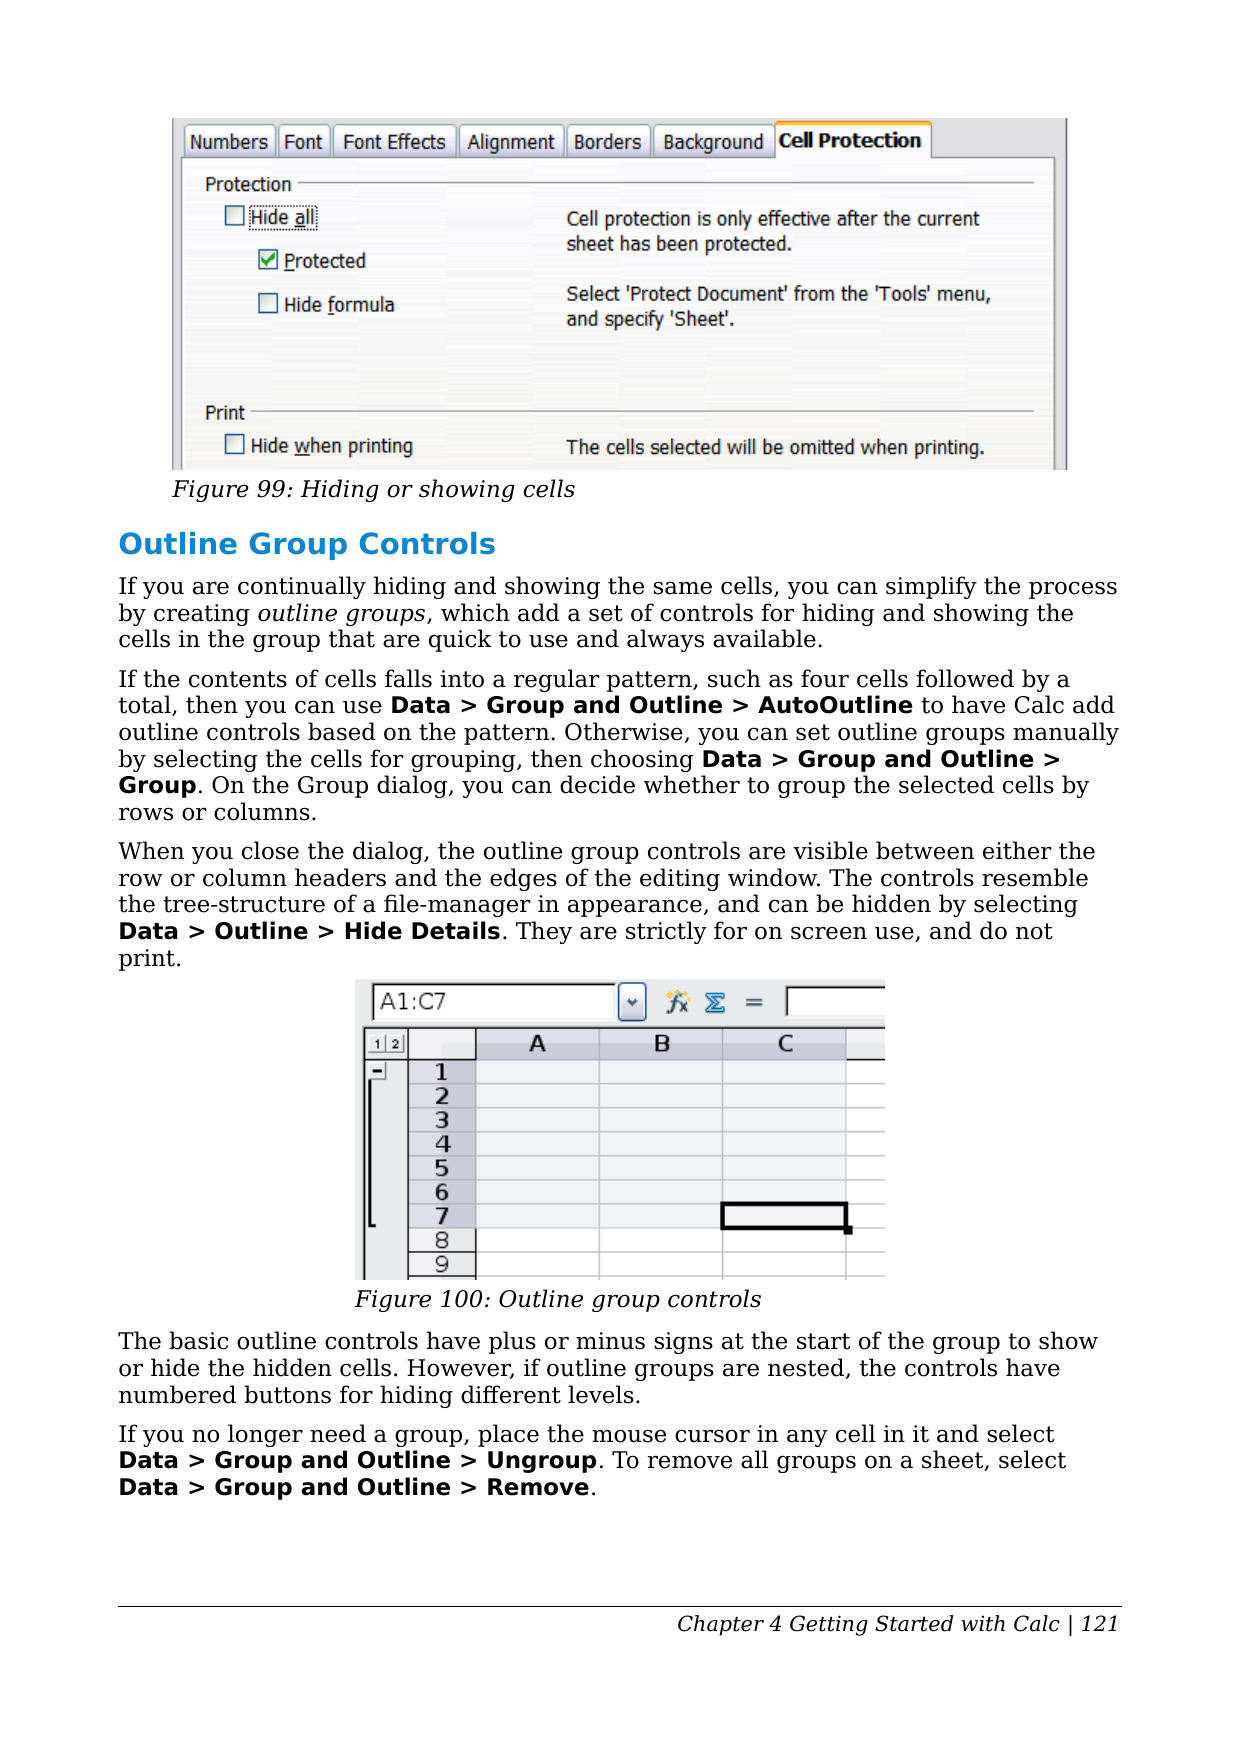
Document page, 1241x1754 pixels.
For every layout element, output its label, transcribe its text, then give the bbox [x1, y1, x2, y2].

text If you are continually hiding and showing the same cells, you can simplify the process by creating outline groups, which add a set of controls for hiding and showing the cells in the group that are quick to use and always available. [118, 573, 1122, 653]
text Figure 99: Hiding or showing cells [172, 476, 1068, 503]
text If you no longer need a group, place the mouse cursor in any cell in it and select Data > Group and Outline > Ungroup. To remove all groups on a sheet, select Data > Group and Outline > Remove. [118, 1421, 1122, 1501]
picture [172, 118, 1069, 470]
text If the contents of cells falls into a regular pattern, such as four cells followed by a total, then you can use Data > Group and Outline > AutoOutline to have Calc add outline controls based on the pattern. Otherwise, you can set outline groups manually by selecting the cells for grouping, then choosing Data > Group and Outline > Group. On the Group dialog, you can decide whether to group the selected cells by rows or columns. [118, 666, 1122, 826]
subtitle Outline Group Controls [118, 527, 1122, 561]
picture [355, 978, 886, 1280]
text When you close the dialog, the outline group controls are visible between either the row or column headers and the edges of the editing window. The controls resemble the tree-structure of a file-manager in appearance, and can be hidden by selecting Data > Outline > Hide Details. They are strictly for on screen use, and do not print. [118, 838, 1122, 972]
text Figure 100: Outline group controls [355, 1286, 885, 1313]
text The basic outline controls have plus or minus signs at the start of the group to show or hide the hidden cells. However, if outline groups are nested, the controls have numbered buttons for hiding different levels. [118, 1328, 1122, 1408]
